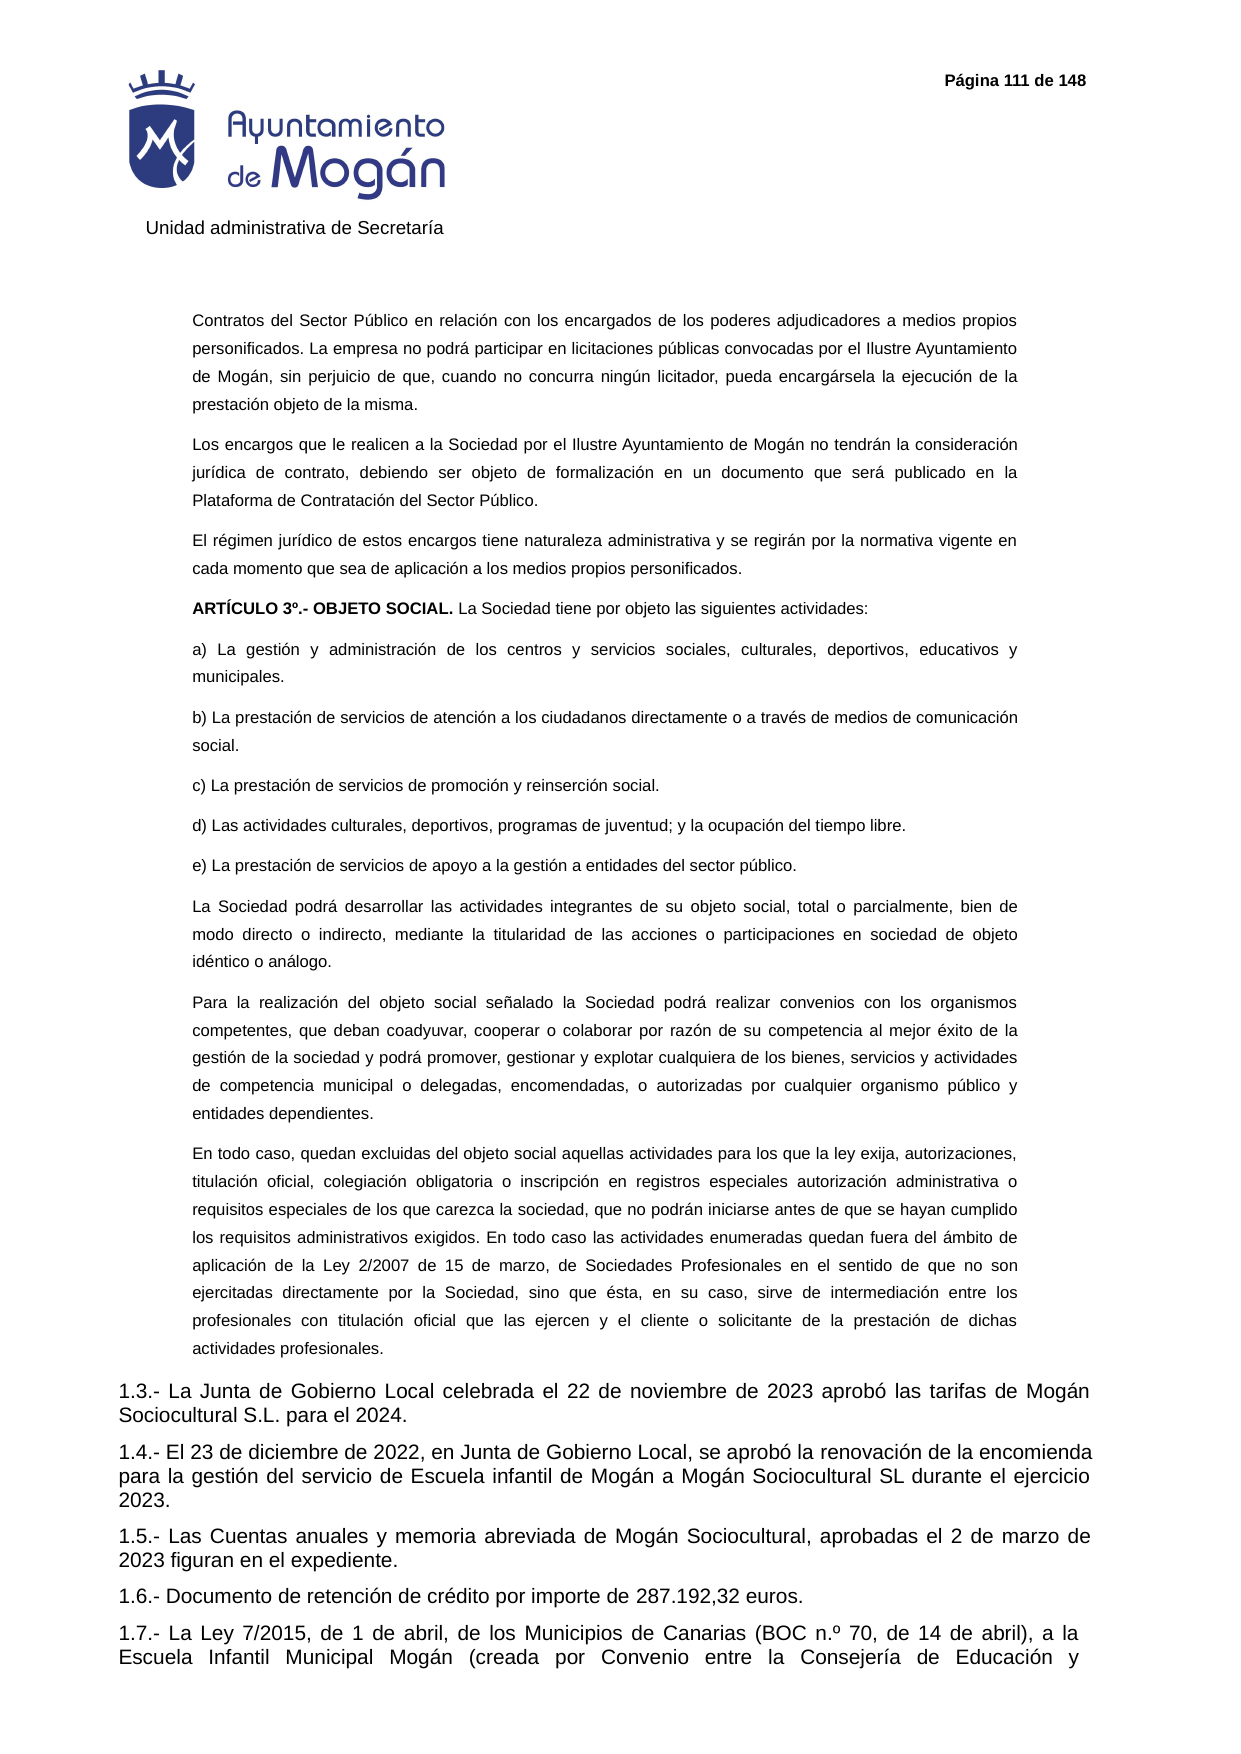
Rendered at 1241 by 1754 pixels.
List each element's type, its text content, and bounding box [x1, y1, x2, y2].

text Para la realización del objeto social señalado la Sociedad podrá realizar convenios con los organismos competentes, que deban coadyuvar, cooperar o colaborar por razón de su competencia al mejor éxito de la gestión de la sociedad y podrá promover, gestionar y explotar cualquiera de los bienes, servicios y actividades de competencia municipal o delegadas, encomendadas, o autorizadas por cualquier organismo público y entidades dependientes. [192, 993, 1019, 1132]
picture [128, 70, 445, 206]
text 1.3.- La Junta de Gobierno Local celebrada el 22 de noviembre de 2023 aprobó las tarifas de Mogán Sociocultural S.L. para el 2024. [118, 1379, 1092, 1427]
text En todo caso, quedan excluidas del objeto social aquellas actividades para los que la ley exija, autorizaciones, titulación oficial, colegiación obligatoria o inscripción en registros especiales autorización administrativa o requisitos especiales de los que carezca la sociedad, que no podrán iniciarse antes de que se hayan cumplido los requisitos administrativos exigidos. En todo caso las actividades enumeradas quedan fuera del ámbito de aplicación de la Ley 2/2007 de 15 de marzo, de Sociedades Profesionales en el sentido de que no son ejercitadas directamente por la Sociedad, sino que ésta, en su caso, sirve de intermediación entre los profesionales con titulación oficial que las ejercen y el cliente o solicitante de la prestación de dichas actividades profesionales. [192, 1144, 1019, 1367]
text El régimen jurídico de estos encargos tiene naturaleza administrativa y se regirán por la normativa vigente en cada momento que sea de aplicación a los medios propios personificados. [192, 531, 1019, 587]
text d) Las actividades culturales, deportivos, programas de juventud; y la ocupación del tiempo libre. [192, 816, 1019, 844]
text 1.7.- La Ley 7/2015, de 1 de abril, de los Municipios de Canarias (BOC n.º 70, de 14 de abril), a la Escuela Infantil Municipal Mogán (creada por Convenio entre la Consejería de Educación y [118, 1621, 1080, 1669]
text a) La gestión y administración de los centros y servicios sociales, culturales, deportivos, educativos y municipales. [192, 639, 1019, 695]
text Los encargos que le realicen a la Sociedad por el Ilustre Ayuntamiento de Mogán no tendrán la consideración jurídica de contrato, debiendo ser objeto de formalización en un documento que será publicado en la Plataforma de Contratación del Sector Público. [192, 435, 1019, 518]
text Contratos del Sector Público en relación con los encargados de los poderes adjudicadores a medios propios personificados. La empresa no podrá participar en licitaciones públicas convocadas por el Ilustre Ayuntamiento de Mogán, sin perjuicio de que, cuando no concurra ningún licitador, pueda encargársela la ejecución de la prestación objeto de la misma. [192, 311, 1019, 423]
text 1.4.- El 23 de diciembre de 2022, en Junta de Gobierno Local, se aprobó la renovación de la encomienda para la gestión del servicio de Escuela infantil de Mogán a Mogán Sociocultural SL durante el ejercicio 2023. [118, 1439, 1092, 1511]
text ARTÍCULO 3º.- OBJETO SOCIAL. La Sociedad tiene por objeto las siguientes actividades: [192, 599, 1019, 627]
text 1.5.- Las Cuentas anuales y memoria abreviada de Mogán Sociocultural, aprobadas el 2 de marzo de 2023 figuran en el expediente. [118, 1524, 1092, 1572]
text c) La prestación de servicios de promoción y reinserción social. [192, 776, 1019, 803]
text b) La prestación de servicios de atención a los ciudadanos directamente o a través de medios de comunicación social. [192, 708, 1019, 763]
text La Sociedad podrá desarrollar las actividades integrantes de su objeto social, total o parcialmente, bien de modo directo o indirecto, mediante la titularidad de las acciones o participaciones en sociedad de objeto idéntico o análogo. [192, 897, 1019, 980]
text 1.6.- Documento de retención de crédito por importe de 287.192,32 euros. [118, 1584, 1092, 1608]
text e) La prestación de servicios de apoyo a la gestión a entidades del sector público. [192, 856, 1019, 884]
